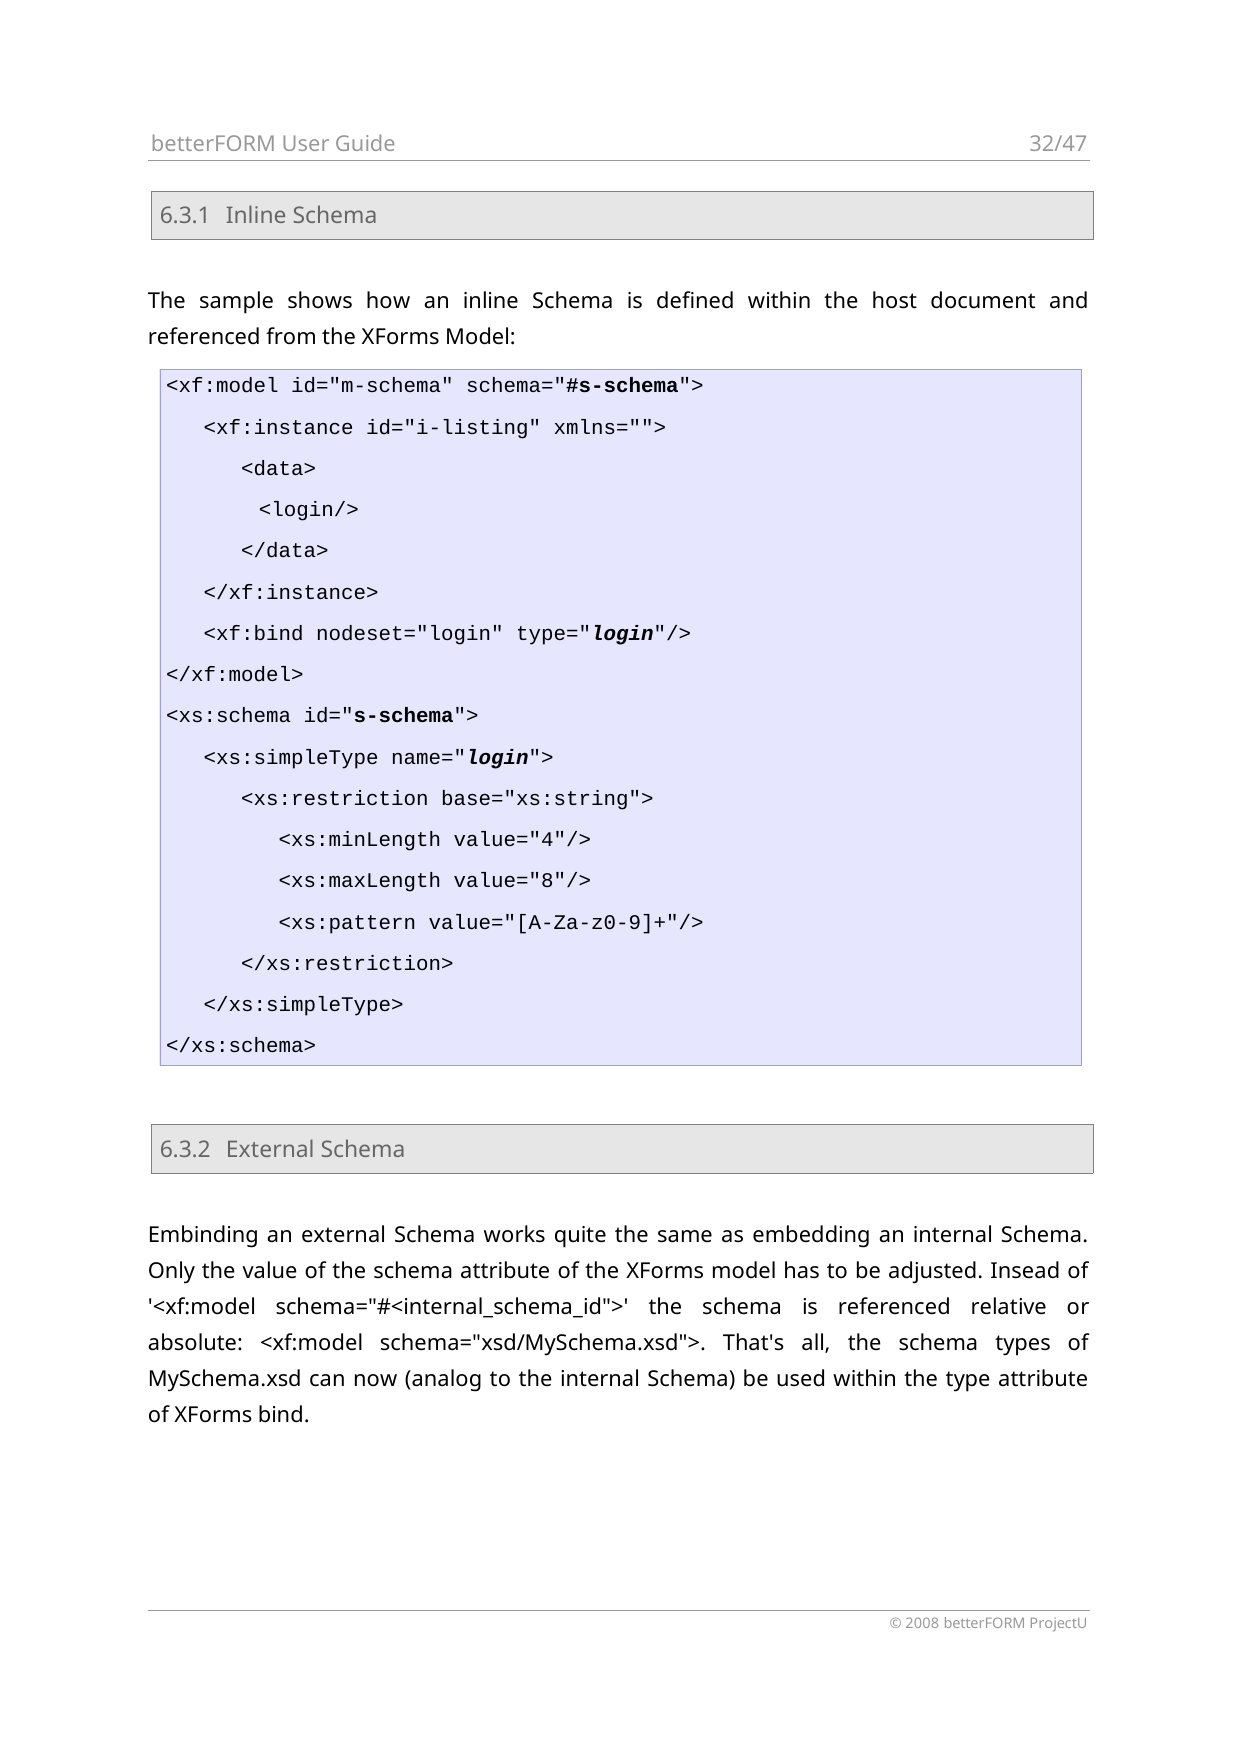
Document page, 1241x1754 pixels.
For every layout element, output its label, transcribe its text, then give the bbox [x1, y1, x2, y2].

text <data> [161, 452, 1081, 482]
text The sample shows how an inline Schema is defined within the host document and referenced from the XForms Model: [148, 285, 1090, 351]
text <xs:pattern value="[A-Za-z0-9]+"/> [161, 906, 1081, 936]
text </xs:simpleType> [161, 988, 1081, 1018]
subtitle Inline Schema [152, 192, 1093, 239]
text Embinding an external Schema works quite the same as embedding an internal Schema. Only the value of the schema attribute of the XForms model has to be adjusted. Insead of '<xf:model schema="#<internal_schema_id">' the schema is referenced relative or absolute: <xf:model schema="xsd/MySchema.xsd">. That's all, the schema types of MySchema.xsd can now (analog to the internal Schema) be used within the type attribute of XForms bind. [148, 1219, 1090, 1428]
text </data> [161, 534, 1081, 564]
text </xf:instance> [161, 576, 1081, 606]
text <xs:restriction base="xs:string"> [161, 782, 1081, 812]
subtitle External Schema [152, 1125, 1093, 1173]
text </xs:restriction> [161, 947, 1081, 977]
text <xf:bind nodeset="login" type="login"/> [161, 617, 1081, 647]
text <xs:schema id="s-schema"> [161, 699, 1081, 729]
text </xs:schema> [161, 1029, 1081, 1065]
text <xf:model id="m-schema" schema="#s-schema"> [161, 370, 1081, 399]
text <login/> [161, 493, 1081, 523]
text <xs:minLength value="4"/> [161, 823, 1081, 853]
text <xf:instance id="i-listing" xmlns=""> [161, 411, 1081, 441]
text </xf:model> [161, 658, 1081, 688]
text <xs:simpleType name="login"> [161, 741, 1081, 771]
text <xs:maxLength value="8"/> [161, 864, 1081, 894]
